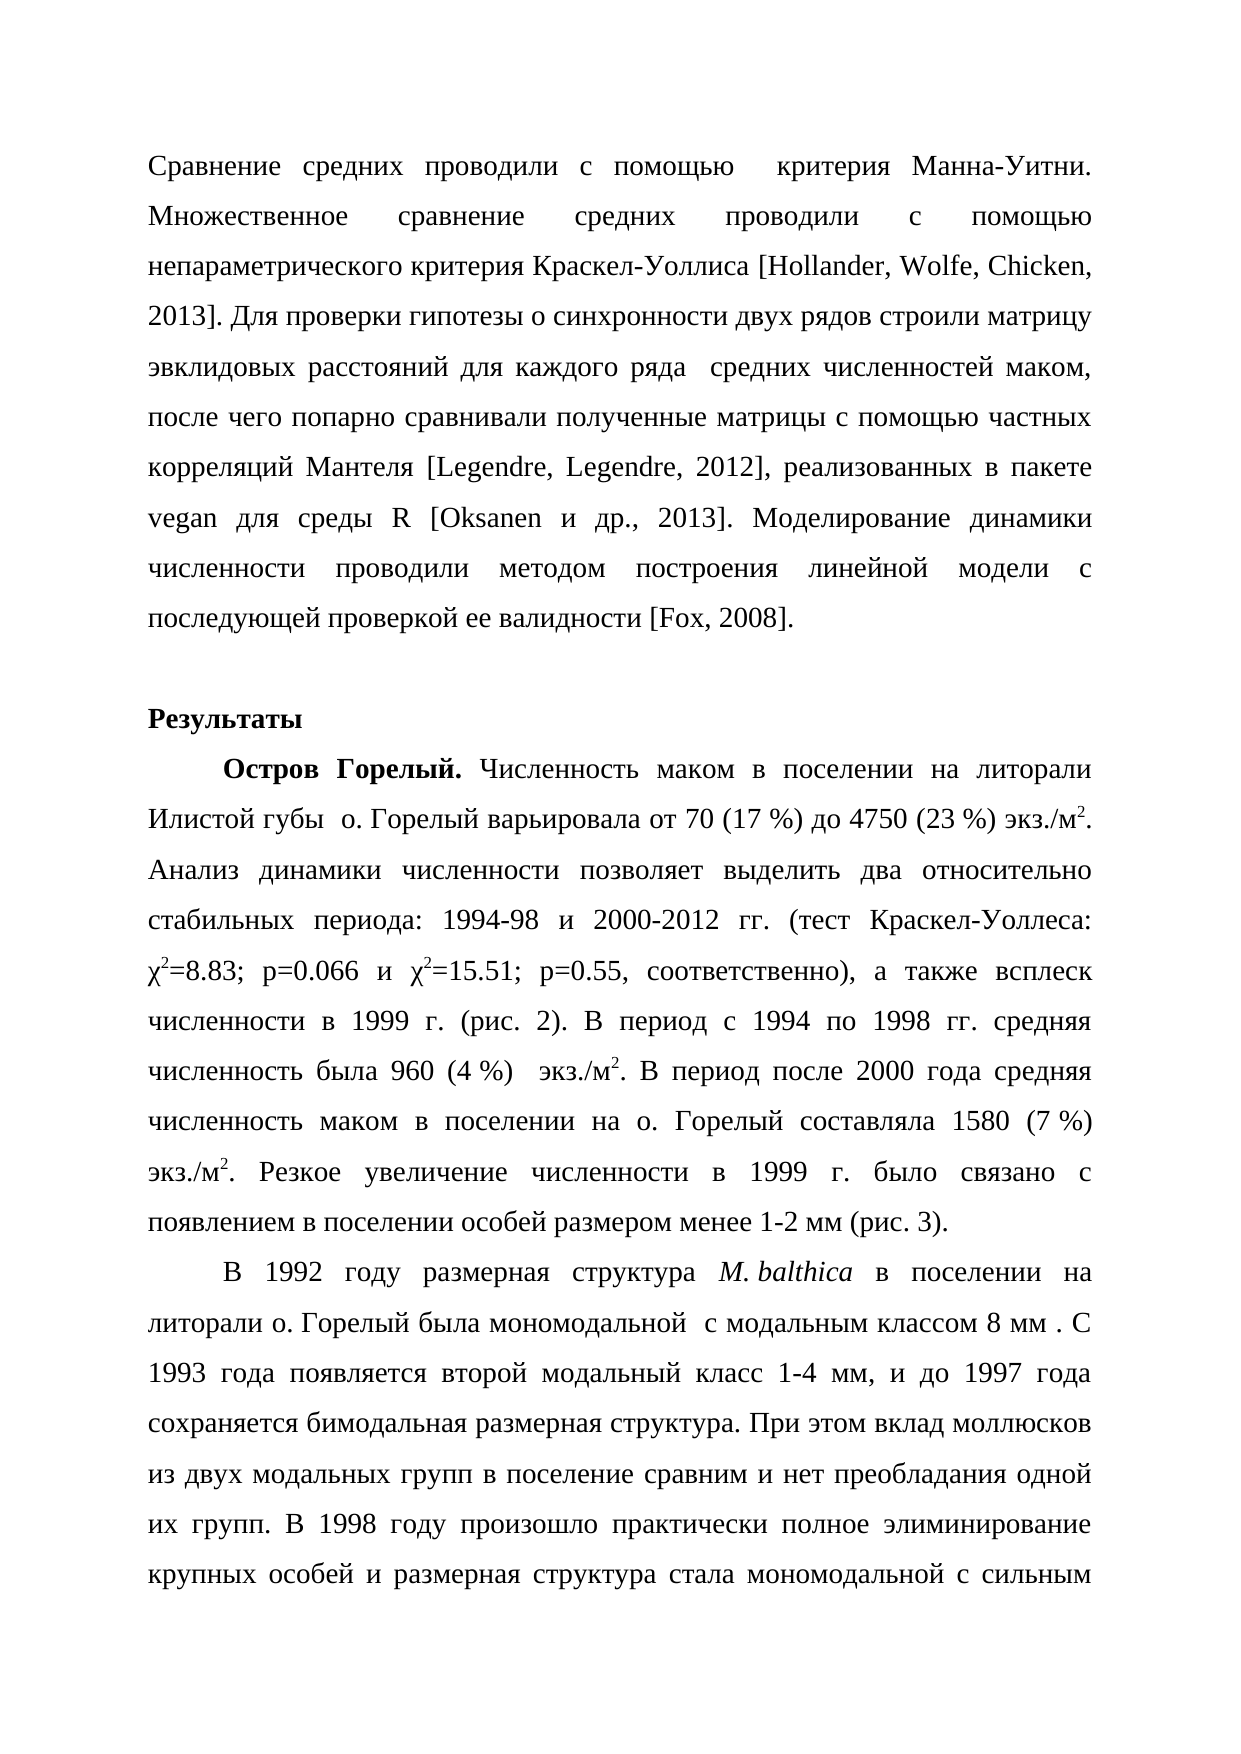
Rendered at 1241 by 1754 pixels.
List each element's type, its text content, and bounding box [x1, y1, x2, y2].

text В 1992 году размерная структура M. balthica в поселении на литорали о. Горелый была мономодальной с модальным классом 8 мм . С 1993 года появляется второй модальный класс 1-4 мм, и до 1997 года сохраняется бимодальная размерная структура. При этом вклад моллюсков из двух модальных групп в поселение сравним и нет преобладания одной их групп. В 1998 году произошло практически полное элиминирование крупных особей и размерная структура стала мономодальной с сильным [148, 1254, 1093, 1590]
text Остров Горелый. Численность маком в поселении на литорали Илистой губы о. Горелый варьировала от 70 (17 %) до 4750 (23 %) экз./м2. Анализ динамики численности позволяет выделить два относительно стабильных периода: 1994-98 и 2000-2012 гг. (тест Краскел-Уоллеса: χ2=8.83; p=0.066 и χ2=15.51; p=0.55, соответственно), а также всплеск численности в 1999 г. (рис. 2). В период с 1994 по 1998 гг. средняя численность была 960 (4 %) экз./м2. В период после 2000 года средняя численность маком в поселении на о. Горелый составляла 1580 (7 %) экз./м2. Резкое увеличение численности в 1999 г. было связано с появлением в поселении особей размером менее 1-2 мм (рис. 3). [148, 751, 1093, 1238]
text Результаты [148, 701, 1093, 734]
text Сравнение средних проводили с помощью критерия Манна-Уитни. Множественное сравнение средних проводили с помощью непараметрического критерия Краскел-Уоллиса [Hollander, Wolfe, Chicken, 2013]. Для проверки гипотезы о синхронности двух рядов строили матрицу эвклидовых расстояний для каждого ряда средних численностей маком, после чего попарно сравнивали полученные матрицы с помощью частных корреляций Мантеля [Legendre, Legendre, 2012], реализованных в пакете vegan для среды R [Oksanen и др., 2013]. Моделирование динамики численности проводили методом построения линейной модели с последующей проверкой ее валидности [Fox, 2008]. [148, 148, 1093, 634]
